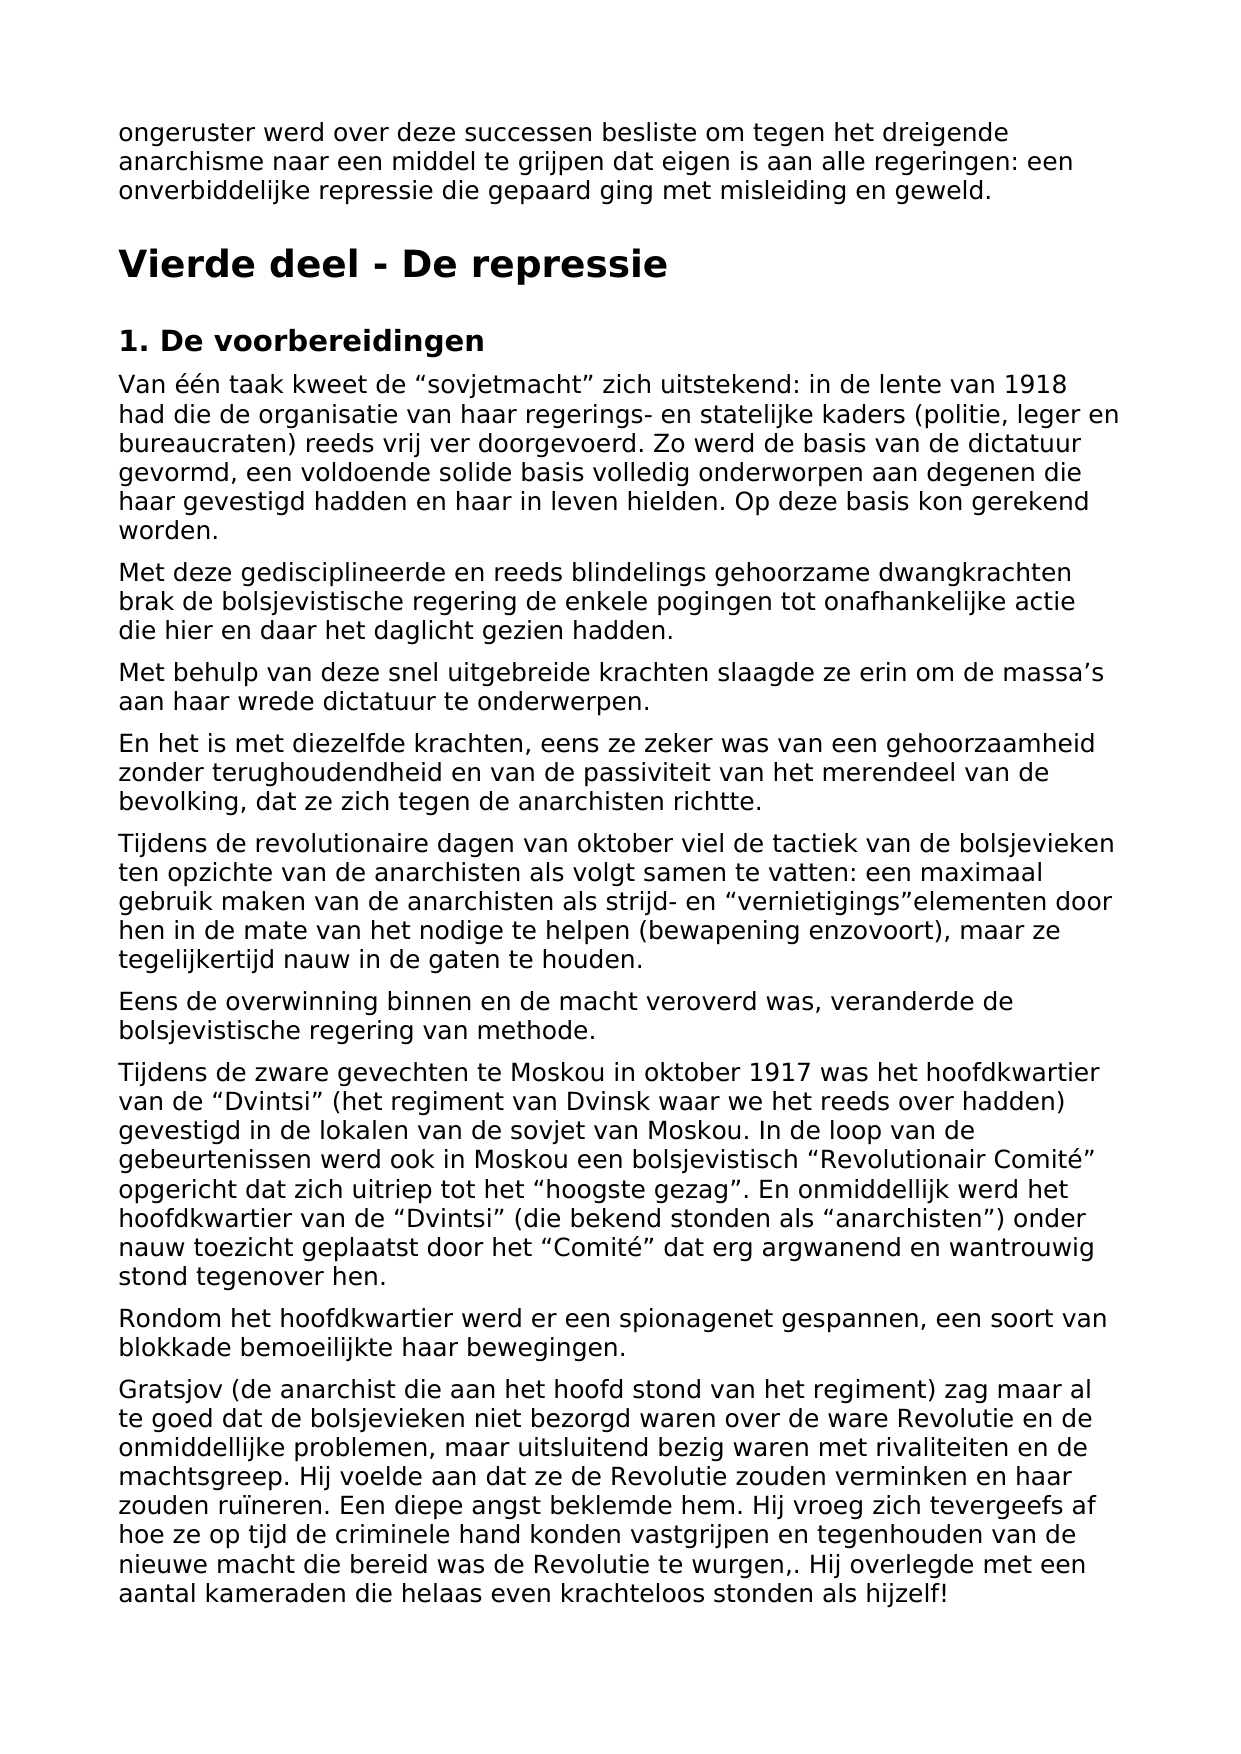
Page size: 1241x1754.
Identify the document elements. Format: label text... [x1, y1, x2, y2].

subtitle Vierde deel - De repressie [118, 243, 1122, 287]
text Rondom het hoofdkwartier werd er een spionagenet gespannen, een soort van blokkade bemoeilijkte haar bewegingen. [118, 1304, 1122, 1362]
text Tijdens de revolutionaire dagen van oktober viel de tactiek van de bolsjevieken ten opzichte van de anarchisten als volgt samen te vatten: een maximaal gebruik maken van de anarchisten als strijd- en “vernietigings”elementen door hen in de mate van het nodige te helpen (bewapening enzovoort), maar ze tegelijkertijd nauw in de gaten te houden. [118, 829, 1122, 975]
text Eens de overwinning binnen en de macht veroverd was, veranderde de bolsjevistische regering van methode. [118, 987, 1122, 1046]
text Met deze gedisciplineerde en reeds blindelings gehoorzame dwangkrachten brak de bolsjevistische regering de enkele pogingen tot onafhankelijke actie die hier en daar het daglicht gezien hadden. [118, 558, 1122, 646]
text En het is met diezelfde krachten, eens ze zeker was van een gehoorzaamheid zonder terughoudendheid en van de passiviteit van het merendeel van de bevolking, dat ze zich tegen de anarchisten richtte. [118, 729, 1122, 817]
text Van één taak kweet de “sovjetmacht” zich uitstekend: in de lente van 1918 had die de organisatie van haar regerings- en statelijke kaders (politie, leger en bureaucraten) reeds vrij ver doorgevoerd. Zo werd de basis van de dictatuur gevormd, een voldoende solide basis volledig onderworpen aan degenen die haar gevestigd hadden en haar in leven hielden. Op deze basis kon gerekend worden. [118, 371, 1122, 546]
text Tijdens de zware gevechten te Moskou in oktober 1917 was het hoofdkwartier van de “Dvintsi” (het regiment van Dvinsk waar we het reeds over hadden) gevestigd in de lokalen van de sovjet van Moskou. In de loop van de gebeurtenissen werd ook in Moskou een bolsjevistisch “Revolutionair Comité” opgericht dat zich uitriep tot het “hoogste gezag”. En onmiddellijk werd het hoofdkwartier van de “Dvintsi” (die bekend stonden als “anarchisten”) onder nauw toezicht geplaatst door het “Comité” dat erg argwanend en wantrouwig stond tegenover hen. [118, 1058, 1122, 1292]
text Gratsjov (de anarchist die aan het hoofd stond van het regiment) zag maar al te goed dat de bolsjevieken niet bezorgd waren over de ware Revolutie en de onmiddellijke problemen, maar uitsluitend bezig waren met rivaliteiten en de machtsgreep. Hij voelde aan dat ze de Revolutie zouden verminken en haar zouden ruïneren. Een diepe angst beklemde hem. Hij vroeg zich tevergeefs af hoe ze op tijd de criminele hand konden vastgrijpen en tegenhouden van de nieuwe macht die bereid was de Revolutie te wurgen,. Hij overlegde met een aantal kameraden die helaas even krachteloos stonden als hijzelf! [118, 1375, 1122, 1608]
text ongeruster werd over deze successen besliste om tegen het dreigende anarchisme naar een middel te grijpen dat eigen is aan alle regeringen: een onverbiddelijke repressie die gepaard ging met misleiding en geweld. [118, 118, 1122, 206]
subtitle 1. De voorbereidingen [118, 324, 1122, 358]
text Met behulp van deze snel uitgebreide krachten slaagde ze erin om de massa’s aan haar wrede dictatuur te onderwerpen. [118, 658, 1122, 717]
